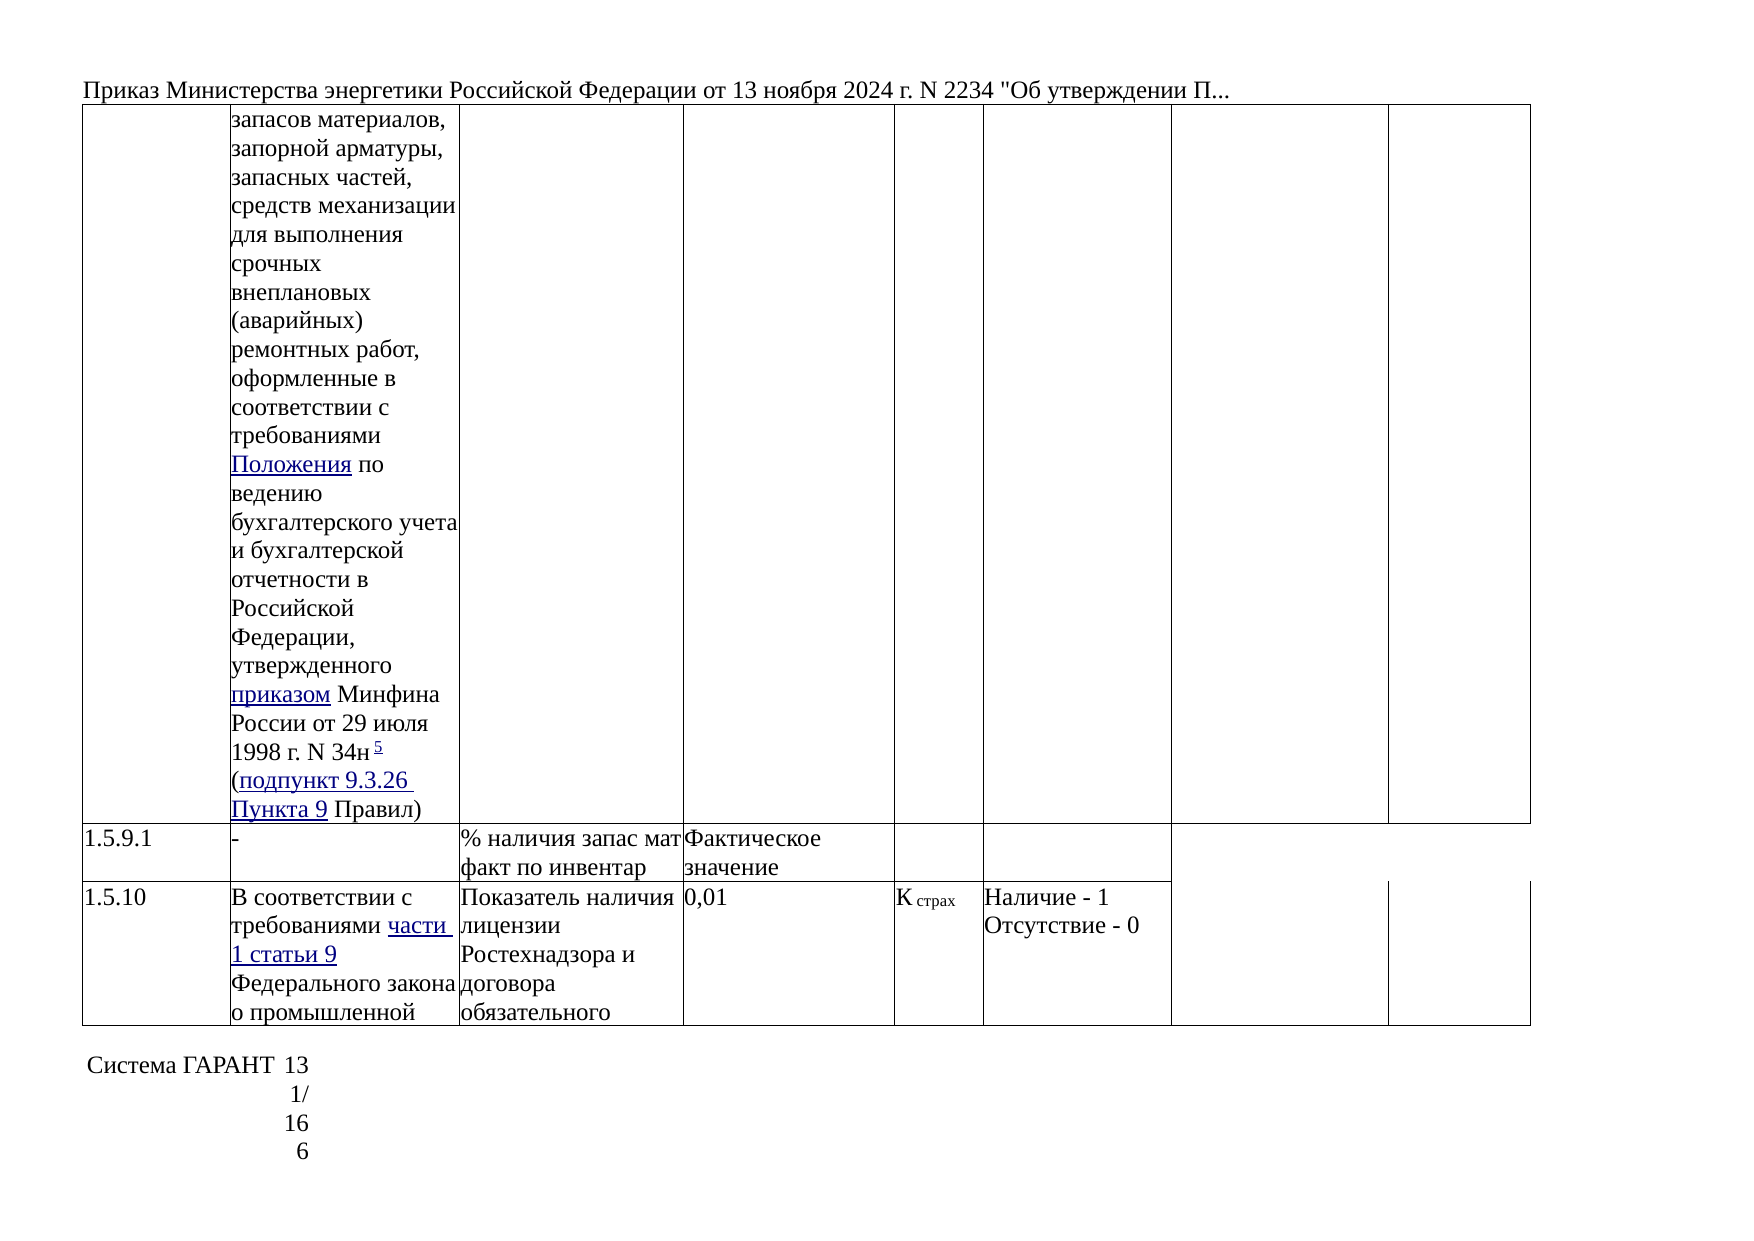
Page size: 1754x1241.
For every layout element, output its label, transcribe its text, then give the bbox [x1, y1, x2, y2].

table_cell [984, 105, 1171, 823]
table_cell [1172, 881, 1388, 1025]
table_cell % наличия запас мат факт по инвентар [460, 824, 683, 881]
table_cell [984, 824, 1171, 881]
table_cell [1389, 824, 1530, 881]
table_cell [1531, 104, 1671, 823]
table_cell 1.5.10 [83, 882, 230, 1025]
table_cell - [231, 824, 459, 881]
table_cell [83, 105, 230, 823]
table_cell 0,01 [684, 882, 894, 1025]
table_cell [1531, 881, 1671, 1025]
table_cell [1389, 105, 1530, 823]
table_cell [895, 105, 983, 823]
table_cell К страх [895, 882, 983, 1025]
table_cell [1530, 823, 1671, 881]
table_cell [460, 105, 683, 823]
table_cell Наличие - 1 Отсутствие - 0 [984, 882, 1171, 1025]
table_cell [895, 824, 983, 881]
table_cell [684, 105, 894, 823]
table_cell Показатель наличия лицензии Ростехнадзора и договора обязательного [460, 882, 683, 1025]
table_cell [1172, 824, 1389, 881]
table_cell [1172, 105, 1388, 823]
table_cell В соответствии с требованиями части 1 статьи 9 Федерального закона о промышленной [231, 882, 459, 1025]
table_cell запасов материалов, запорной арматуры, запасных частей, средств механизации для выполнения срочных внеплановых (аварийных) ремонтных работ, оформленные в соответствии с требованиями Положения по ведению бухгалтерского учета и бухгалтерской отчетности в Российской Федерации, утвержденного приказом Минфина России от 29 июля 1998 г. N 34н 5 (подпункт 9.3.26 Пункта 9 Правил) [231, 105, 459, 823]
table_cell 1.5.9.1 [83, 824, 230, 881]
table_cell Фактическое значение [684, 824, 894, 881]
table_cell [1389, 881, 1530, 1025]
